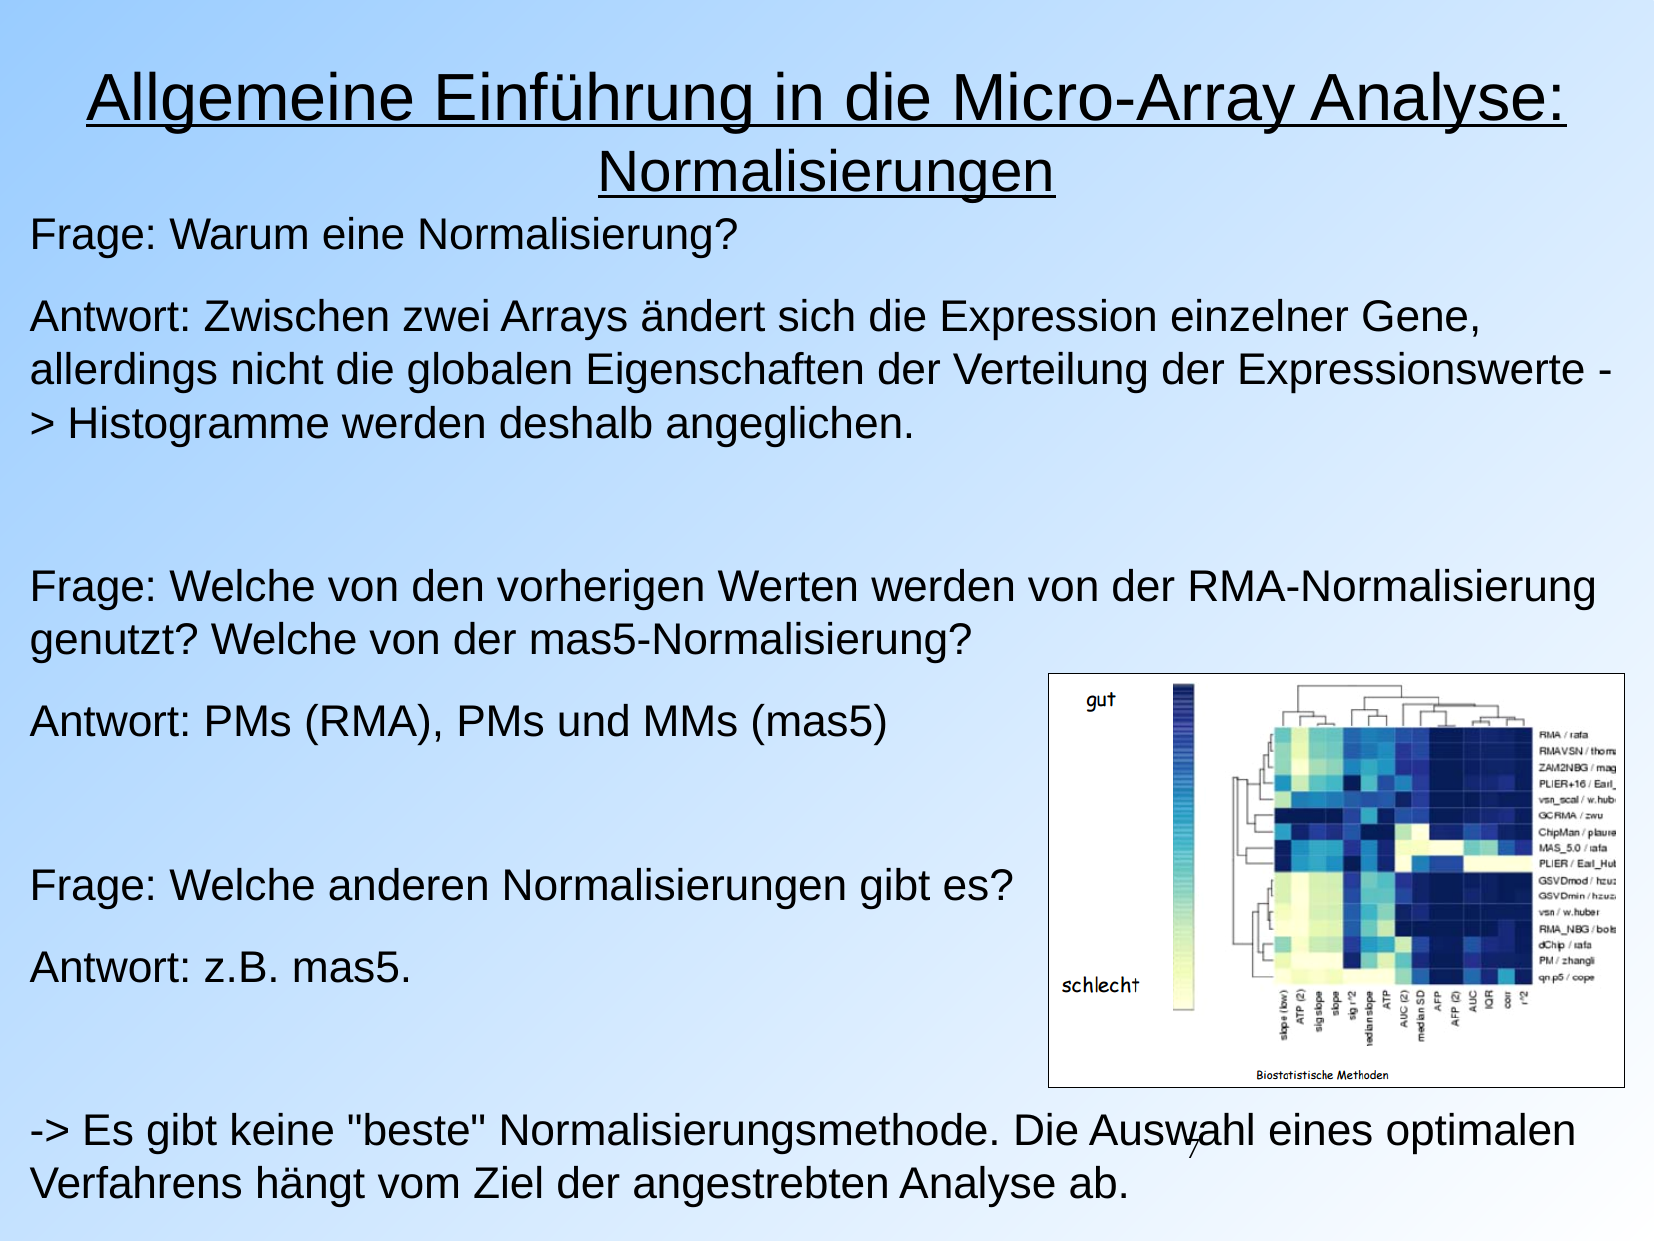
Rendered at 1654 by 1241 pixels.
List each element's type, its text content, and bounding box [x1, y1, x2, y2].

title Allgemeine Einführung in die Micro-Array Analyse: Normalisierungen [0, 0, 1654, 257]
picture [1048, 673, 1625, 1088]
list Frage: Warum eine Normalisierung? Antwort: Zwischen zwei Arrays ändert sich die Expression einzelner Gene, allerdings nicht die globalen Eigenschaften der Verteilung der Expressionswerte -> Histogramme werden deshalb angeglichen. Frage: Welche von den vorherigen Werten werden von der RMA-Normalisierung genutzt? Welche von der mas5-Normalisierung? Antwort: PMs (RMA), PMs und MMs (mas5) Frage: Welche anderen Normalisierungen gibt es? Antwort: z.B. mas5. -> Es gibt keine "beste" Normalisierungsmethode. Die Auswahl eines optimalen Verfahrens hängt vom Ziel der angestrebten Analyse ab. [29, 205, 1625, 1216]
